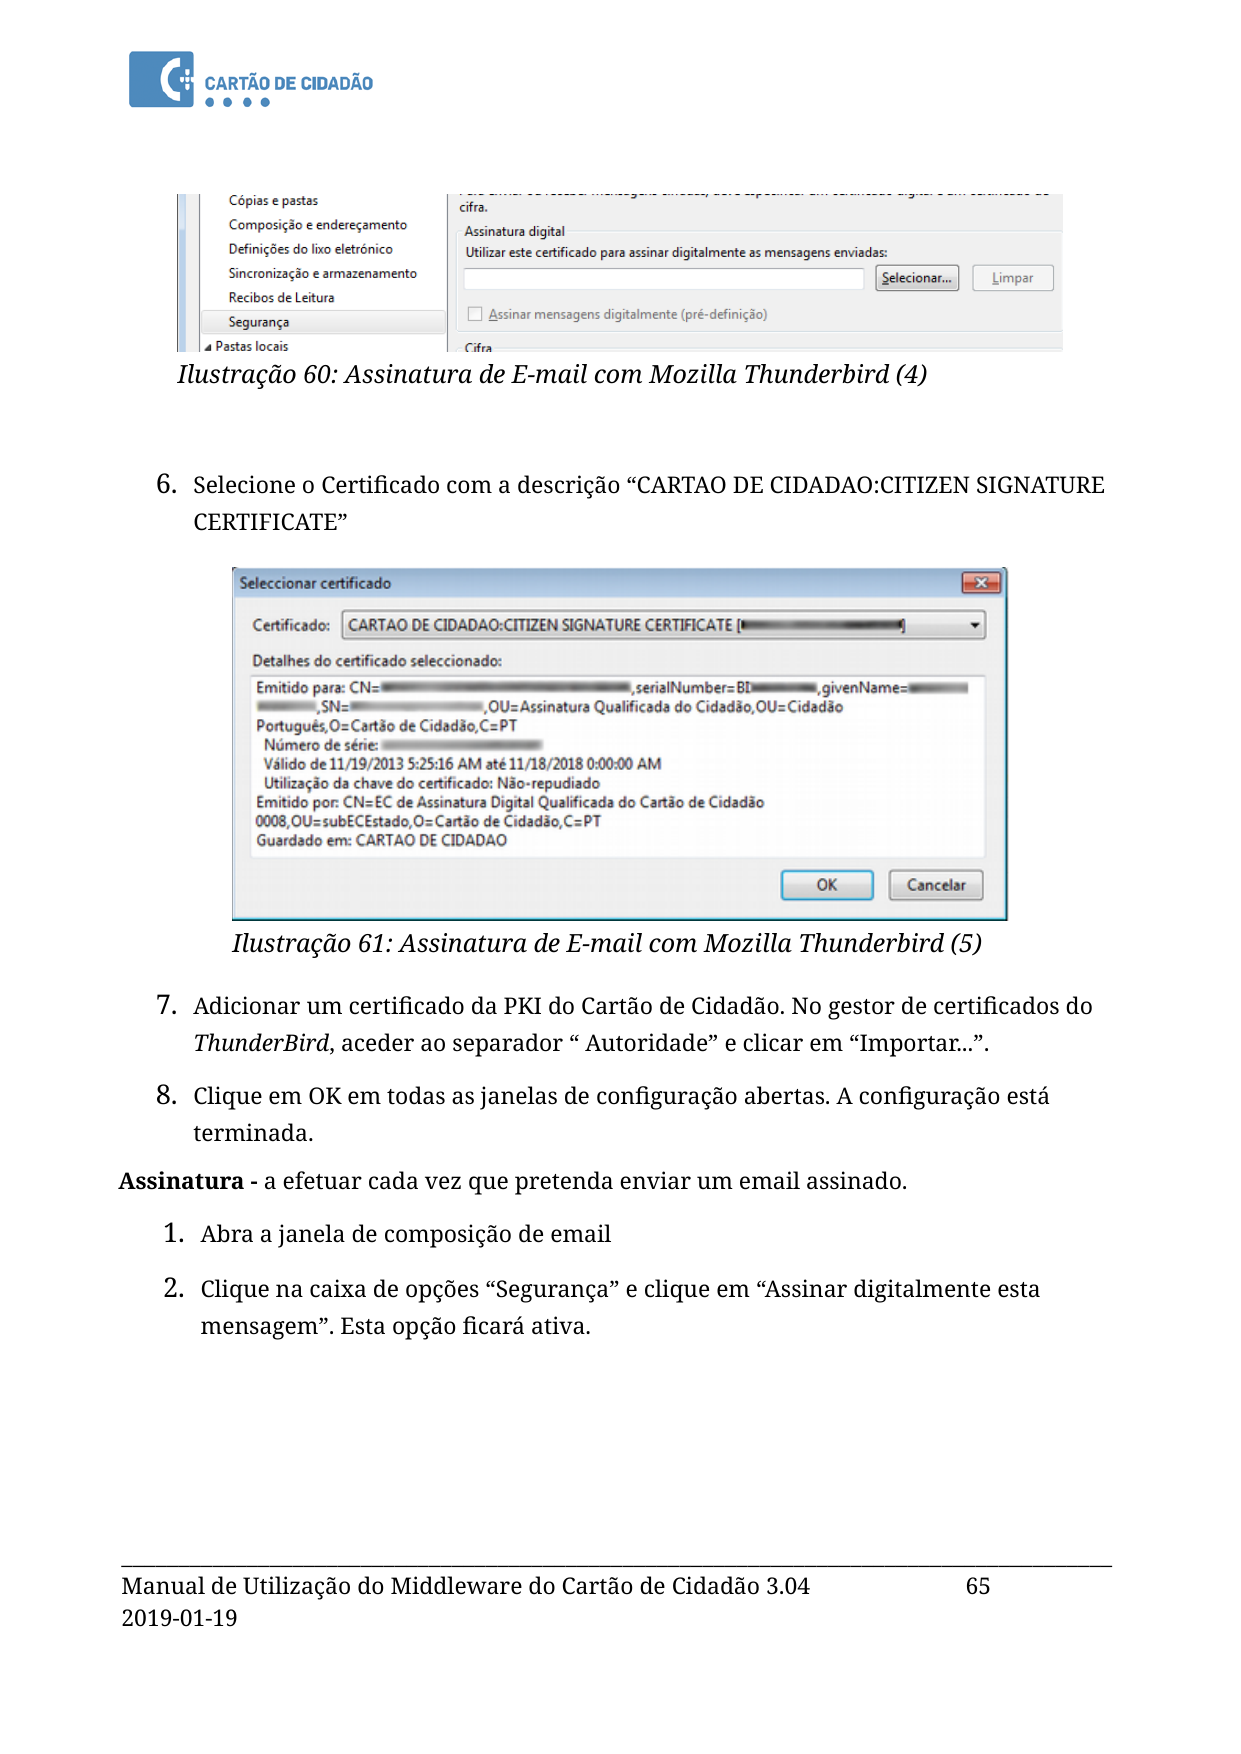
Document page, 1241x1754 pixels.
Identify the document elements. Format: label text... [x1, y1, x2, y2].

list Adicionar um certificado da PKI do Cartão de Cidadão. No gestor de certificados do ThunderBird, aceder ao separador “ Autoridade” e clicar em “Importar...”. [156, 926, 1122, 1058]
picture [127, 45, 420, 115]
text Ilustração 60: Assinatura de E-mail com Mozilla Thunderbird (4) [177, 352, 1063, 391]
list Clique na caixa de opções “Segurança” e clique em “Assinar digitalmente esta mensagem”. Esta opção ficará ativa. [163, 1268, 1122, 1341]
picture [232, 567, 1009, 921]
picture [177, 194, 1063, 352]
text Assinatura - a efetuar cada vez que pretenda enviar um email assinado. [118, 1165, 1122, 1196]
list Selecione o Certificado com a descrição “CARTAO DE CIDADAO:CITIZEN SIGNATURE CERTIFICATE” [156, 465, 1122, 537]
list Clique em OK em todas as janelas de configuração abertas. A configuração está terminada. [156, 1075, 1122, 1148]
list Abra a janela de composição de email [163, 1213, 1122, 1250]
list Ilustração 61: Assinatura de E-mail com Mozilla Thunderbird (5) [232, 921, 1008, 959]
